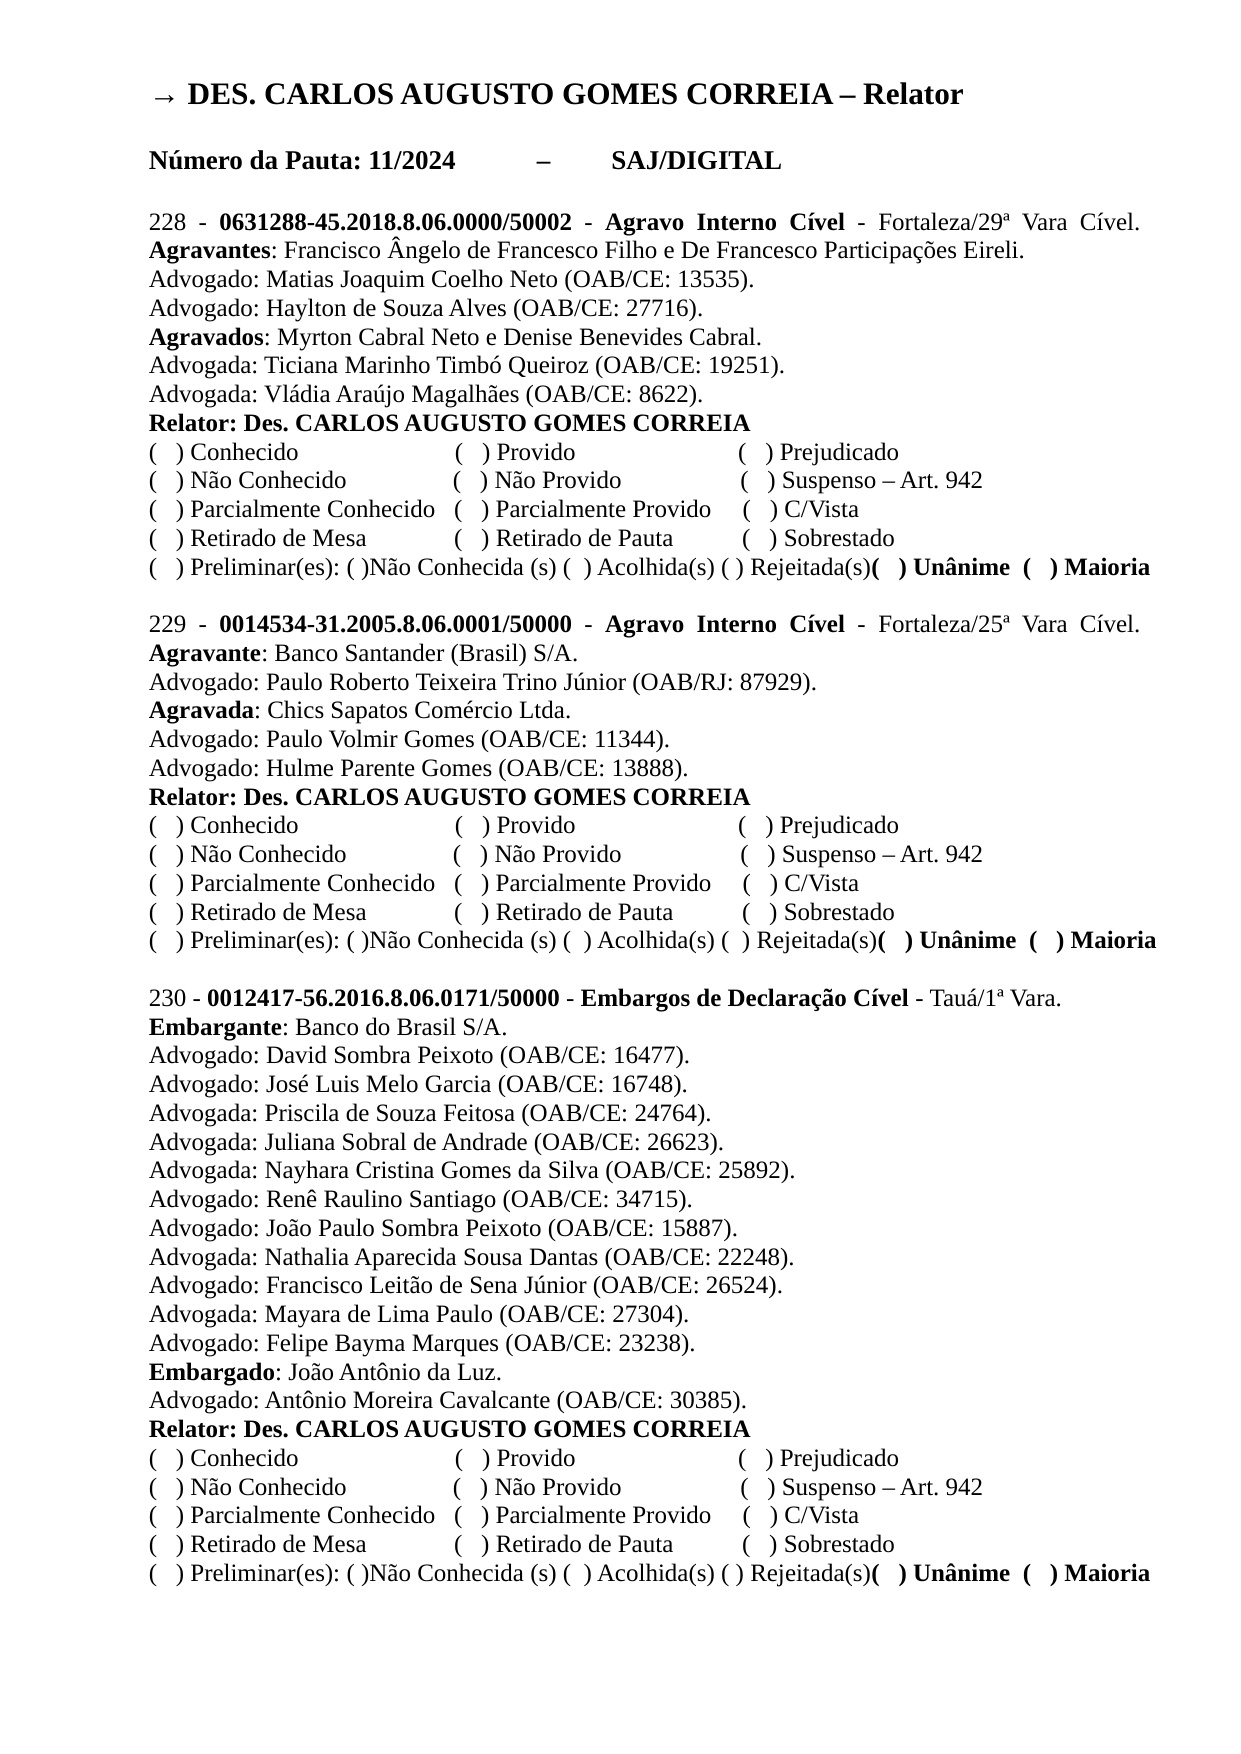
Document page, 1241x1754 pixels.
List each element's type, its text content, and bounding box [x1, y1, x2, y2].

text ( ) Parcialmente Conhecido ( ) Parcialmente Provido ( ) C/Vista [148, 868, 1158, 897]
text Advogado: Renê Raulino Santiago (OAB/CE: 34715). [148, 1184, 1141, 1213]
text 229 - 0014534-31.2005.8.06.0001/50000 - Agravo Interno Cível - Fortaleza/25ª Vara Cível. Agravante: Banco Santander (Brasil) S/A. [148, 609, 1141, 667]
text ( ) Retirado de Mesa ( ) Retirado de Pauta ( ) Sobrestado [148, 523, 1158, 552]
text Advogado: Haylton de Souza Alves (OAB/CE: 27716). [148, 293, 1141, 322]
text Embargado: João Antônio da Luz. [148, 1357, 1141, 1386]
text Relator: Des. CARLOS AUGUSTO GOMES CORREIA [148, 782, 1141, 811]
text Agravados: Myrton Cabral Neto e Denise Benevides Cabral. [148, 322, 1141, 351]
text ( ) Preliminar(es): ( )Não Conhecida (s) ( ) Acolhida(s) ( ) Rejeitada(s)( ) Unânime ( ) Maioria [148, 552, 1158, 581]
text Advogado: Paulo Roberto Teixeira Trino Júnior (OAB/RJ: 87929). [148, 667, 1141, 696]
text ( ) Não Conhecido ( ) Não Provido ( ) Suspenso – Art. 942 [148, 839, 1158, 868]
text Advogado: David Sombra Peixoto (OAB/CE: 16477). [148, 1041, 1141, 1069]
text → DES. CARLOS AUGUSTO GOMES CORREIA – Relator [148, 75, 1141, 111]
text Embargante: Banco do Brasil S/A. [148, 1012, 1141, 1041]
text ( ) Preliminar(es): ( )Não Conhecida (s) ( ) Acolhida(s) ( ) Rejeitada(s)( ) Unânime ( ) Maioria [148, 926, 1158, 954]
text Advogado: Francisco Leitão de Sena Júnior (OAB/CE: 26524). [148, 1271, 1141, 1299]
text Advogada: Nayhara Cristina Gomes da Silva (OAB/CE: 25892). [148, 1156, 1141, 1184]
text Advogado: Paulo Volmir Gomes (OAB/CE: 11344). [148, 724, 1141, 753]
text Advogado: Felipe Bayma Marques (OAB/CE: 23238). [148, 1328, 1141, 1357]
text Advogada: Nathalia Aparecida Sousa Dantas (OAB/CE: 22248). [148, 1242, 1141, 1271]
text Agravada: Chics Sapatos Comércio Ltda. [148, 696, 1141, 724]
text 230 - 0012417-56.2016.8.06.0171/50000 - Embargos de Declaração Cível - Tauá/1ª Vara. [148, 983, 1141, 1012]
text ( ) Não Conhecido ( ) Não Provido ( ) Suspenso – Art. 942 [148, 466, 1158, 494]
text 228 - 0631288-45.2018.8.06.0000/50002 - Agravo Interno Cível - Fortaleza/29ª Vara Cível. Agravantes: Francisco Ângelo de Francesco Filho e De Francesco Participações Eireli. [148, 207, 1141, 264]
text ( ) Retirado de Mesa ( ) Retirado de Pauta ( ) Sobrestado [148, 1529, 1158, 1558]
text Advogado: Hulme Parente Gomes (OAB/CE: 13888). [148, 753, 1141, 782]
text ( ) Conhecido ( ) Provido ( ) Prejudicado [148, 437, 1141, 466]
text Advogada: Vládia Araújo Magalhães (OAB/CE: 8622). [148, 379, 1141, 408]
text Advogada: Mayara de Lima Paulo (OAB/CE: 27304). [148, 1299, 1141, 1328]
text Advogado: Antônio Moreira Cavalcante (OAB/CE: 30385). [148, 1386, 1141, 1414]
text ( ) Conhecido ( ) Provido ( ) Prejudicado [148, 1443, 1141, 1472]
text Advogada: Juliana Sobral de Andrade (OAB/CE: 26623). [148, 1127, 1141, 1156]
text Advogado: Matias Joaquim Coelho Neto (OAB/CE: 13535). [148, 264, 1141, 293]
text Número da Pauta: 11/2024 – SAJ/DIGITAL [148, 144, 1141, 176]
text Advogado: João Paulo Sombra Peixoto (OAB/CE: 15887). [148, 1213, 1141, 1242]
text Relator: Des. CARLOS AUGUSTO GOMES CORREIA [148, 408, 1141, 437]
text ( ) Não Conhecido ( ) Não Provido ( ) Suspenso – Art. 942 [148, 1472, 1158, 1501]
text ( ) Parcialmente Conhecido ( ) Parcialmente Provido ( ) C/Vista [148, 1501, 1158, 1529]
text Relator: Des. CARLOS AUGUSTO GOMES CORREIA [148, 1414, 1141, 1443]
text ( ) Conhecido ( ) Provido ( ) Prejudicado [148, 811, 1141, 839]
text Advogada: Priscila de Souza Feitosa (OAB/CE: 24764). [148, 1098, 1141, 1127]
text ( ) Parcialmente Conhecido ( ) Parcialmente Provido ( ) C/Vista [148, 494, 1158, 523]
text Advogada: Ticiana Marinho Timbó Queiroz (OAB/CE: 19251). [148, 351, 1141, 379]
text ( ) Retirado de Mesa ( ) Retirado de Pauta ( ) Sobrestado [148, 897, 1158, 926]
text Advogado: José Luis Melo Garcia (OAB/CE: 16748). [148, 1069, 1141, 1098]
text ( ) Preliminar(es): ( )Não Conhecida (s) ( ) Acolhida(s) ( ) Rejeitada(s)( ) Unânime ( ) Maioria [148, 1558, 1158, 1587]
